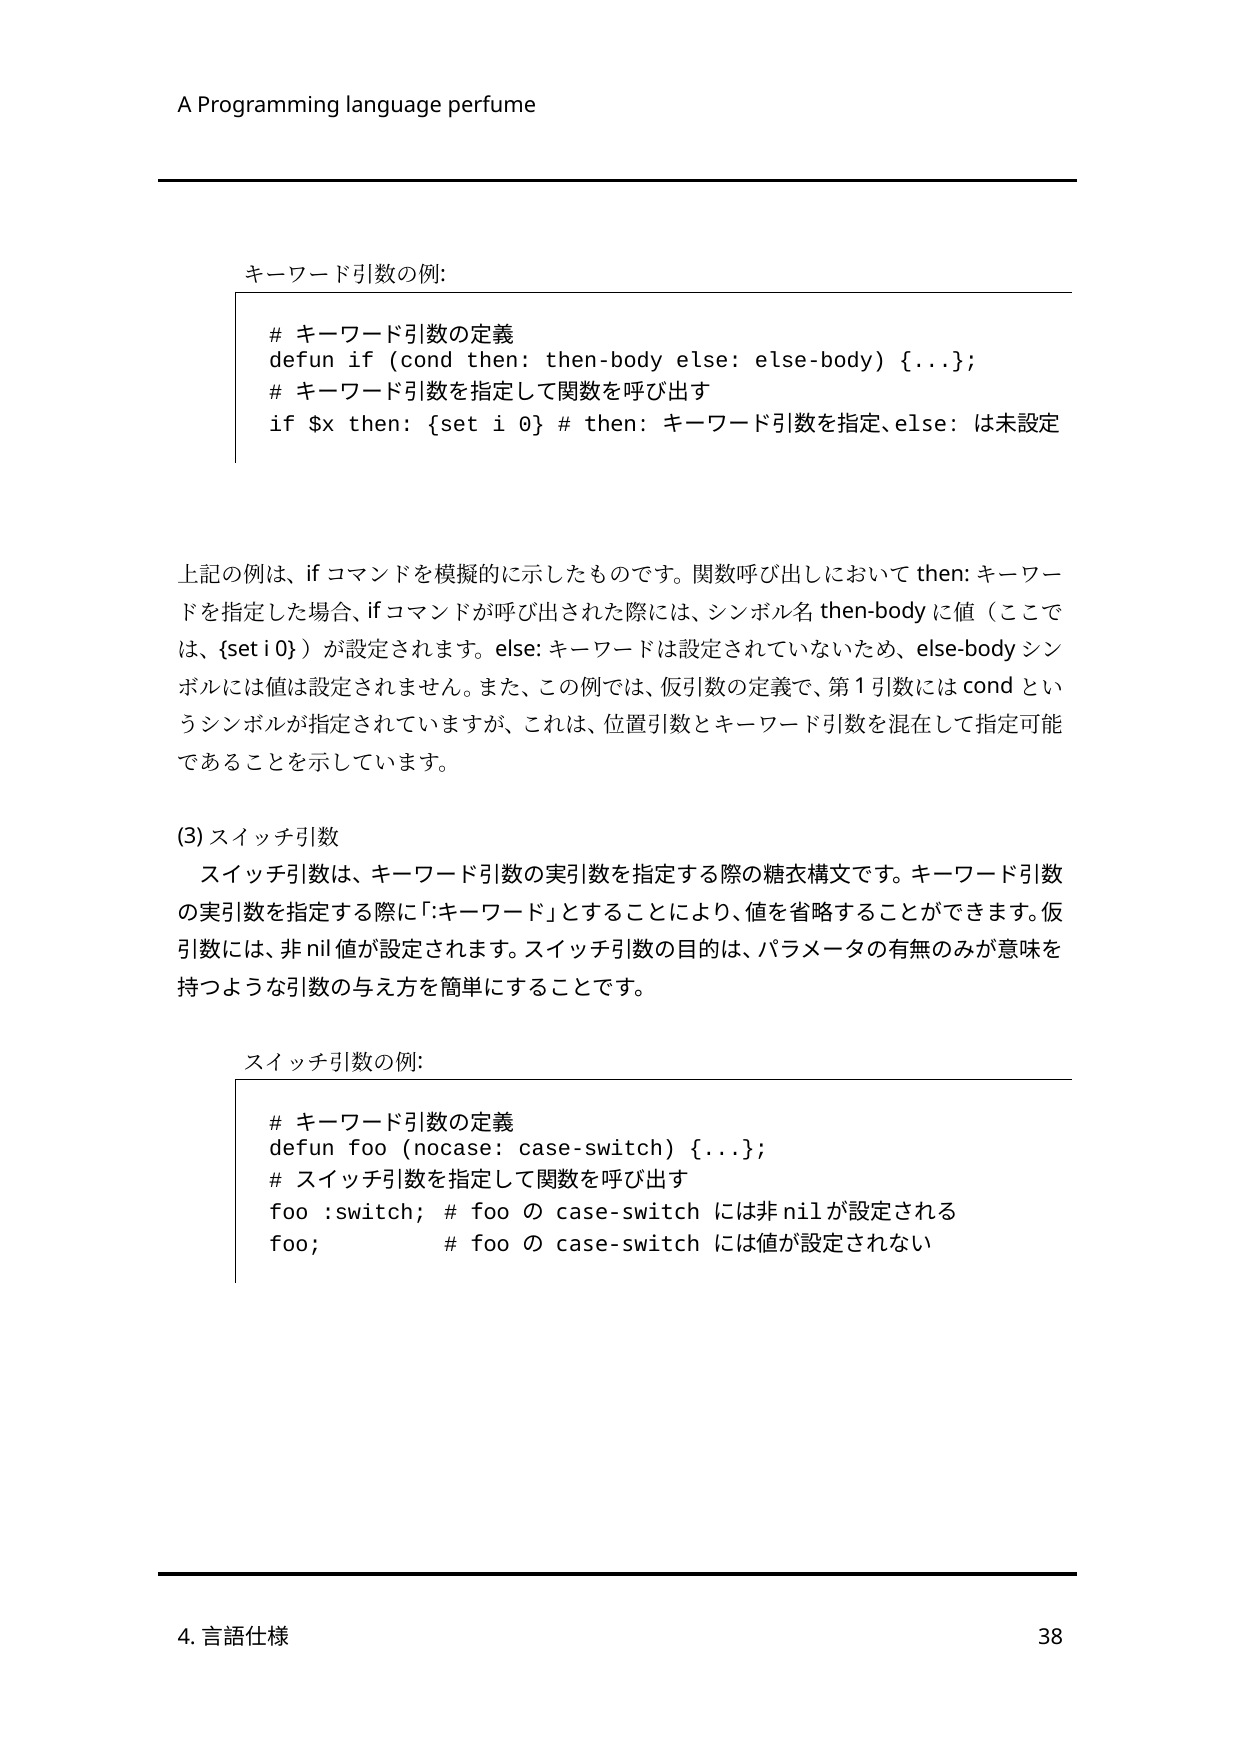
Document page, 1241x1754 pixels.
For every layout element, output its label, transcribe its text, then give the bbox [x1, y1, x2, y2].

text (3) スイッチ引数 [177, 817, 1063, 854]
text スイッチ引数は、キーワード引数の実引数を指定する際の糖衣構文です。キーワード引数の実引数を指定する際に「:キーワード」とすることにより、値を省略することができます。仮引数には、非nil値が設定されます。スイッチ引数の目的は、パラメータの有無のみが意味を持つような引数の与え方を簡単にすることです。 [177, 854, 1063, 1004]
text キーワード引数の例: [243, 254, 1063, 292]
text スイッチ引数の例: [243, 1042, 1063, 1079]
table_header # キーワード引数の定義 defun if (cond then: then-body else: else-body) {...}; # キーワード引数を指定して関数を呼び出す if $x then: {set i 0} # then: キーワード引数を指定、else: は未設定 [236, 293, 1072, 463]
table_header # キーワード引数の定義 defun foo (nocase: case-switch) {...}; # スイッチ引数を指定して関数を呼び出す foo :switch; # foo の case-switch には非nilが設定される foo; # foo の case-switch には値が設定されない [236, 1080, 1072, 1282]
text 上記の例は、if コマンドを模擬的に示したものです。関数呼び出しにおいて then: キーワードを指定した場合、ifコマンドが呼び出された際には、シンボル名 then-body に値（ここでは、{set i 0} ）が設定されます。else: キーワードは設定されていないため、else-bodyシンボルには値は設定されません。また、この例では、仮引数の定義で、第1引数にはcond というシンボルが指定されていますが、これは、位置引数とキーワード引数を混在して指定可能であることを示しています。 [177, 554, 1063, 779]
